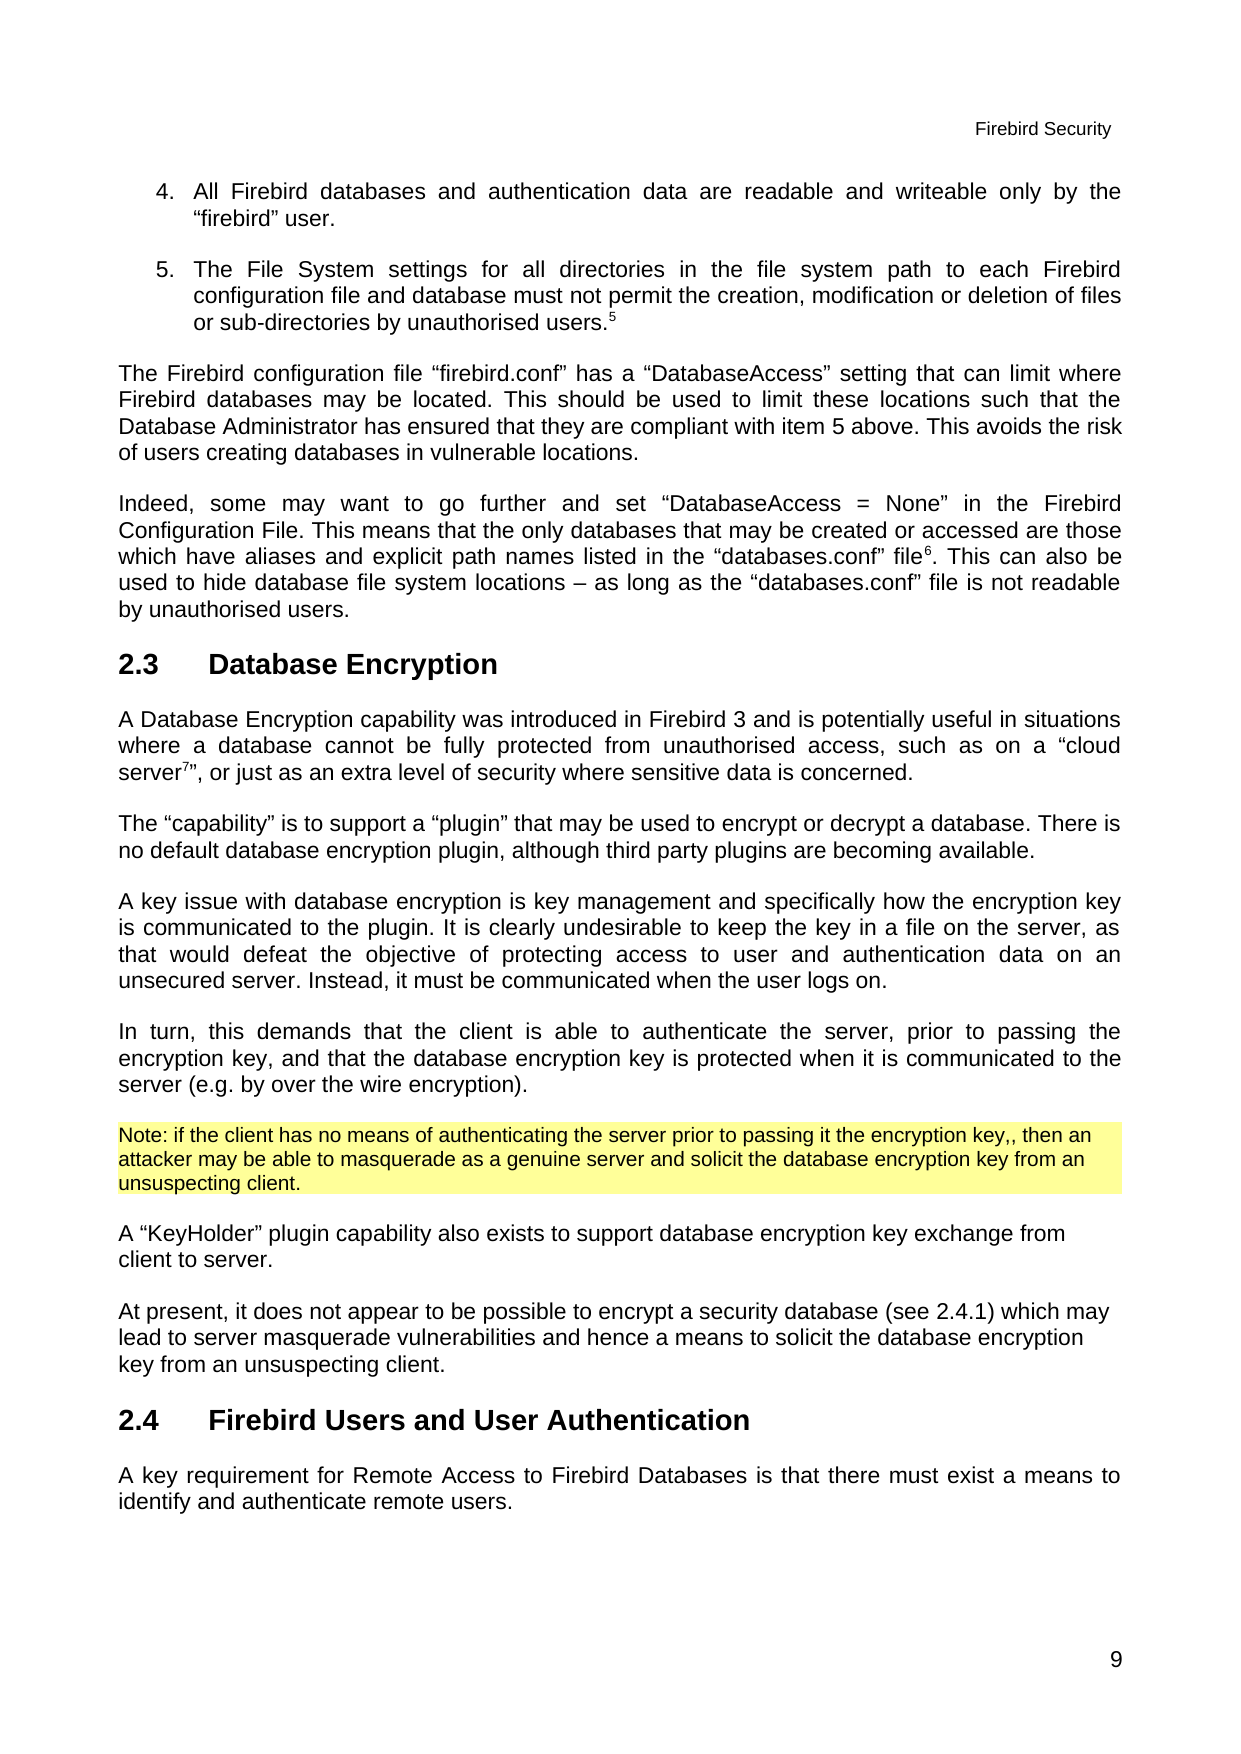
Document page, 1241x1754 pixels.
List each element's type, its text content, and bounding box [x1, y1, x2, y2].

text A key issue with database encryption is key management and specifically how the encryption key is communicated to the plugin. It is clearly undesirable to keep the key in a file on the server, as that would defeat the objective of protecting access to user and authentication data on an unsecured server. Instead, it must be communicated when the user logs on. [118, 888, 1122, 993]
subtitle Firebird Users and User Authentication [118, 1403, 1122, 1436]
text In turn, this demands that the client is able to authenticate the server, prior to passing the encryption key, and that the database encryption key is protected when it is communicated to the server (e.g. by over the wire encryption). [118, 1018, 1122, 1097]
text A Database Encryption capability was introduced in Firebird 3 and is potentially useful in situations where a database cannot be fully protected from unauthorised access, such as on a “cloud server”, or just as an extra level of security where sensitive data is concerned. [118, 706, 1122, 785]
text A “KeyHolder” plugin capability also exists to support database encryption key exchange from client to server. [118, 1220, 1122, 1272]
list All Firebird databases and authentication data are readable and writeable only by the “firebird” user. [156, 178, 1122, 231]
text The “capability” is to support a “plugin” that may be used to encrypt or decrypt a database. There is no default database encryption plugin, although third party plugins are becoming available. [118, 810, 1122, 863]
text At present, it does not appear to be possible to encrypt a security database (see 2.4.1) which may lead to server masquerade vulnerabilities and hence a means to solicit the database encryption key from an unsuspecting client. [118, 1298, 1122, 1377]
list The File System settings for all directories in the file system path to each Firebird configuration file and database must not permit the creation, modification or deletion of files or sub-directories by unauthorised users. [156, 256, 1122, 335]
text A key requirement for Remote Access to Firebird Databases is that there must exist a means to identify and authenticate remote users. [118, 1462, 1122, 1514]
text Note: if the client has no means of authenticating the server prior to passing it the encryption key,, then an attacker may be able to masquerade as a genuine server and solicit the database encryption key from an unsuspecting client. [118, 1122, 1122, 1194]
text Indeed, some may want to go further and set “DatabaseAccess = None” in the Firebird Configuration File. This means that the only databases that may be created or accessed are those which have aliases and explicit path names listed in the “databases.conf” file. This can also be used to hide database file system locations – as long as the “databases.conf” file is not readable by unauthorised users. [118, 490, 1122, 622]
text The Firebird configuration file “firebird.conf” has a “DatabaseAccess” setting that can limit where Firebird databases may be located. This should be used to limit these locations such that the Database Administrator has ensured that they are compliant with item 5 above. This avoids the risk of users creating databases in vulnerable locations. [118, 360, 1122, 465]
subtitle Database Encryption [118, 647, 1122, 681]
